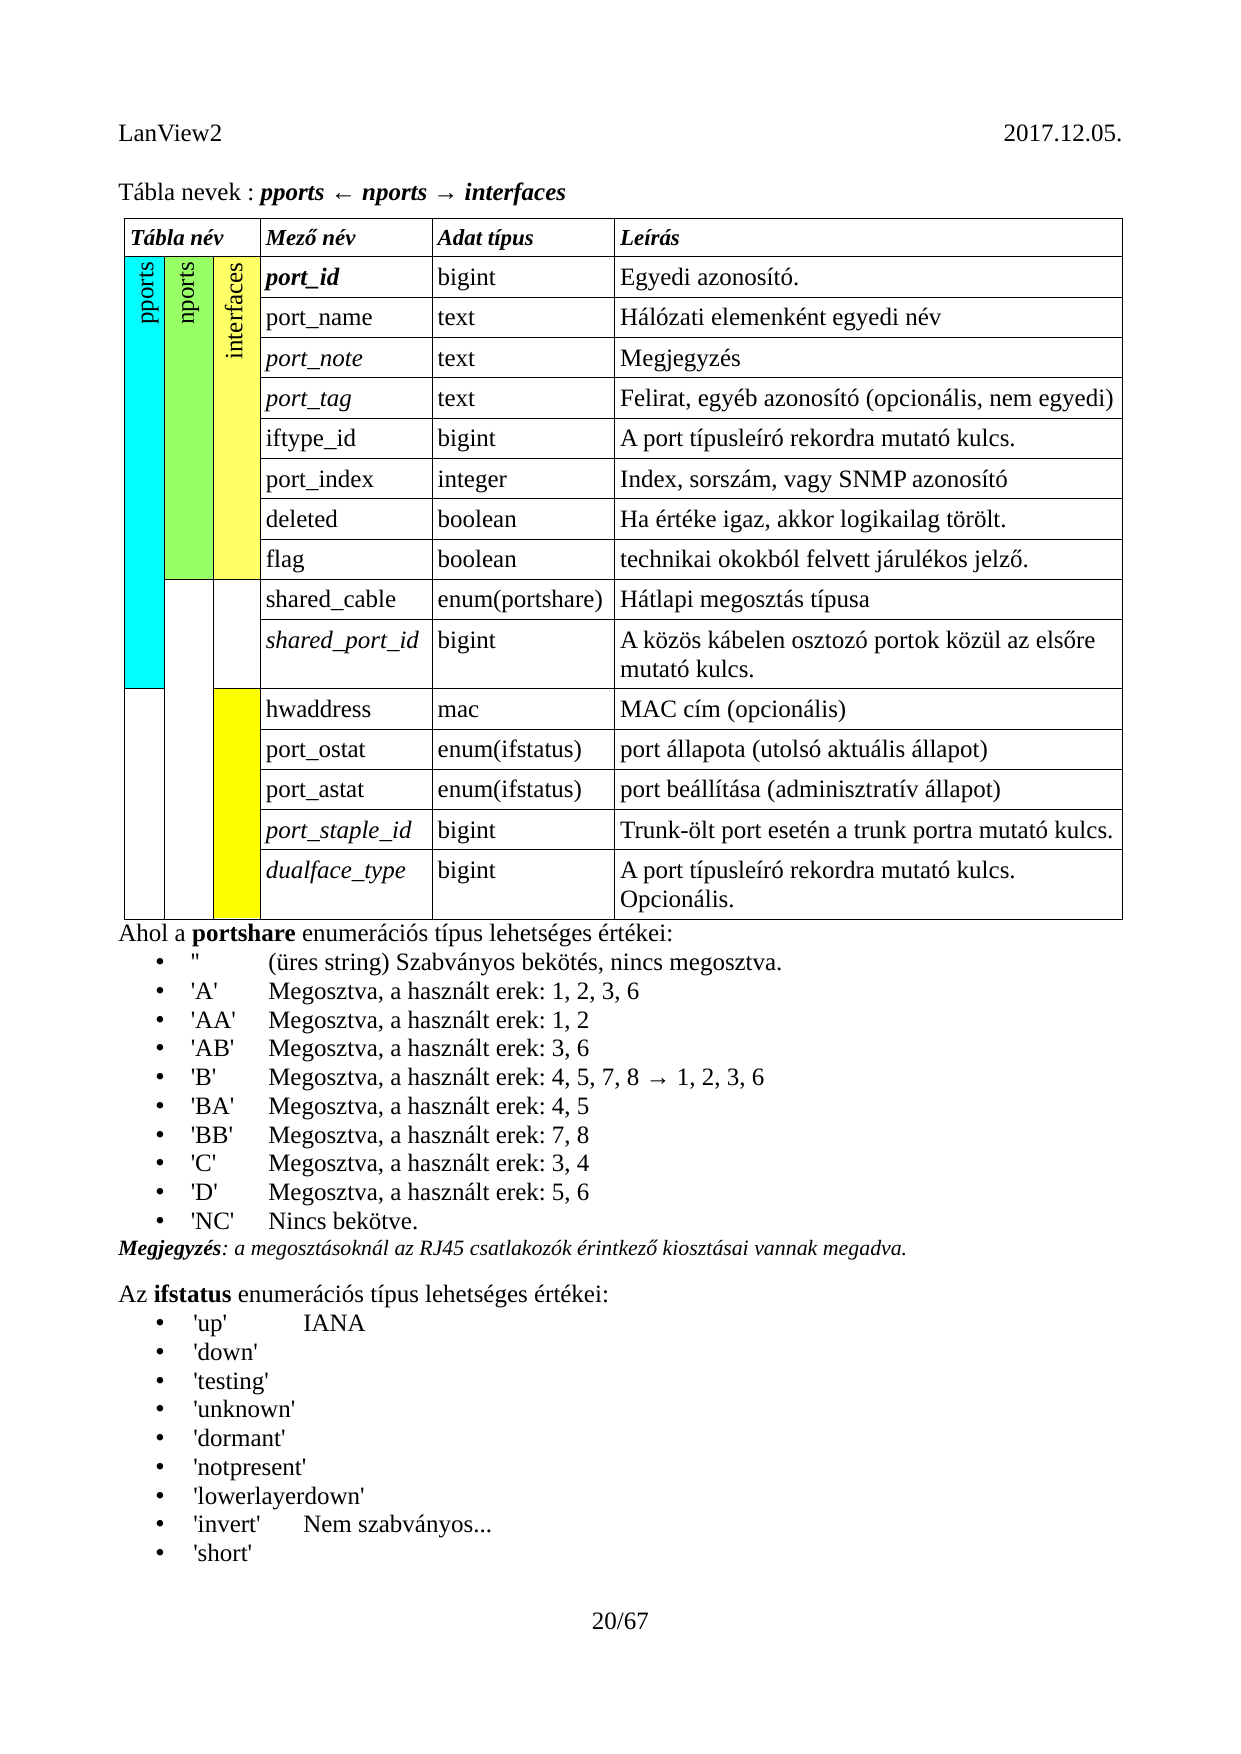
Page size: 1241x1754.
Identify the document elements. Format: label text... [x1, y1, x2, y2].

table_cell bigint [433, 419, 614, 458]
table_cell enum(portshare) [433, 580, 614, 619]
table_cell Megjegyzés [615, 338, 1122, 377]
table_cell port_index [261, 459, 432, 498]
table_cell bigint [433, 850, 614, 918]
table_header Mező név [261, 219, 432, 256]
list 'A' Megosztva, a használt erek: 1, 2, 3, 6 [156, 976, 1122, 1005]
list 'short' [156, 1538, 1122, 1567]
table_cell port_staple_id [261, 810, 432, 849]
list 'BA' Megosztva, a használt erek: 4, 5 [156, 1091, 1122, 1120]
table_cell bigint [433, 620, 614, 688]
table_cell shared_cable [261, 580, 432, 619]
table_cell bigint [433, 257, 614, 297]
table_cell flag [261, 540, 432, 579]
table_cell interfaces [214, 257, 260, 579]
list 'NC' Nincs bekötve. [156, 1206, 1122, 1235]
table_cell MAC cím (opcionális) [615, 689, 1122, 728]
table_cell bigint [433, 810, 614, 849]
table_cell Egyedi azonosító. [615, 257, 1122, 297]
table_cell text [433, 298, 614, 337]
list 'C' Megosztva, a használt erek: 3, 4 [156, 1148, 1122, 1177]
list '' (üres string) Szabványos bekötés, nincs megosztva. [156, 947, 1122, 976]
list 'dormant' [156, 1423, 1122, 1452]
table_cell A port típusleíró rekordra mutató kulcs. [615, 419, 1122, 458]
table_cell nports [165, 257, 213, 579]
table_cell A port típusleíró rekordra mutató kulcs. Opcionális. [615, 850, 1122, 918]
table_cell hwaddress [261, 689, 432, 728]
table_cell boolean [433, 540, 614, 579]
list 'AA' Megosztva, a használt erek: 1, 2 [156, 1005, 1122, 1033]
list 'B' Megosztva, a használt erek: 4, 5, 7, 8 → 1, 2, 3, 6 [156, 1062, 1122, 1091]
list 'notpresent' [156, 1452, 1122, 1481]
table_cell dualface_type [261, 850, 432, 918]
table_cell shared_port_id [261, 620, 432, 688]
text Az ifstatus enumerációs típus lehetséges értékei: [118, 1279, 1122, 1308]
table_cell port_note [261, 338, 432, 377]
table_cell boolean [433, 499, 614, 538]
table_cell port_id [261, 257, 432, 297]
table_cell port állapota (utolsó aktuális állapot) [615, 730, 1122, 769]
table_cell integer [433, 459, 614, 498]
list 'AB' Megosztva, a használt erek: 3, 6 [156, 1033, 1122, 1062]
table_cell [125, 689, 164, 918]
text Ahol a portshare enumerációs típus lehetséges értékei: [118, 918, 1122, 947]
table_cell technikai okokból felvett járulékos jelző. [615, 540, 1122, 579]
table_cell iftype_id [261, 419, 432, 458]
table_cell [165, 580, 213, 918]
table_cell text [433, 338, 614, 377]
table_cell [214, 580, 260, 688]
table_cell Hálózati elemenként egyedi név [615, 298, 1122, 337]
list 'D' Megosztva, a használt erek: 5, 6 [156, 1177, 1122, 1206]
table_cell mac [433, 689, 614, 728]
text Tábla nevek : pports ← nports → interfaces [118, 177, 1122, 206]
table_header Leírás [615, 219, 1122, 256]
table_cell enum(ifstatus) [433, 730, 614, 769]
table_cell pports [125, 257, 164, 688]
table_cell A közös kábelen osztozó portok közül az elsőre mutató kulcs. [615, 620, 1122, 688]
list 'unknown' [156, 1394, 1122, 1423]
list 'BB' Megosztva, a használt erek: 7, 8 [156, 1120, 1122, 1148]
list 'up' IANA [156, 1308, 1122, 1337]
table_cell deleted [261, 499, 432, 538]
text Megjegyzés: a megosztásoknál az RJ45 csatlakozók érintkező kiosztásai vannak megadva. [118, 1235, 1122, 1260]
table_cell port_tag [261, 378, 432, 417]
list 'down' [156, 1337, 1122, 1366]
list 'invert' Nem szabványos... [156, 1509, 1122, 1538]
list 'lowerlayerdown' [156, 1481, 1122, 1509]
table_cell port_ostat [261, 730, 432, 769]
table_header Adat típus [433, 219, 614, 256]
table_cell port_name [261, 298, 432, 337]
list 'testing' [156, 1366, 1122, 1394]
table_cell Hátlapi megosztás típusa [615, 580, 1122, 619]
table_cell Trunk-ölt port esetén a trunk portra mutató kulcs. [615, 810, 1122, 849]
table_cell text [433, 378, 614, 417]
table_cell port_astat [261, 770, 432, 809]
table_cell [214, 689, 260, 918]
table_header Tábla név [125, 219, 260, 256]
table_cell enum(ifstatus) [433, 770, 614, 809]
table_cell Felirat, egyéb azonosító (opcionális, nem egyedi) [615, 378, 1122, 417]
table_cell Ha értéke igaz, akkor logikailag törölt. [615, 499, 1122, 538]
table_cell Index, sorszám, vagy SNMP azonosító [615, 459, 1122, 498]
table_cell port beállítása (adminisztratív állapot) [615, 770, 1122, 809]
